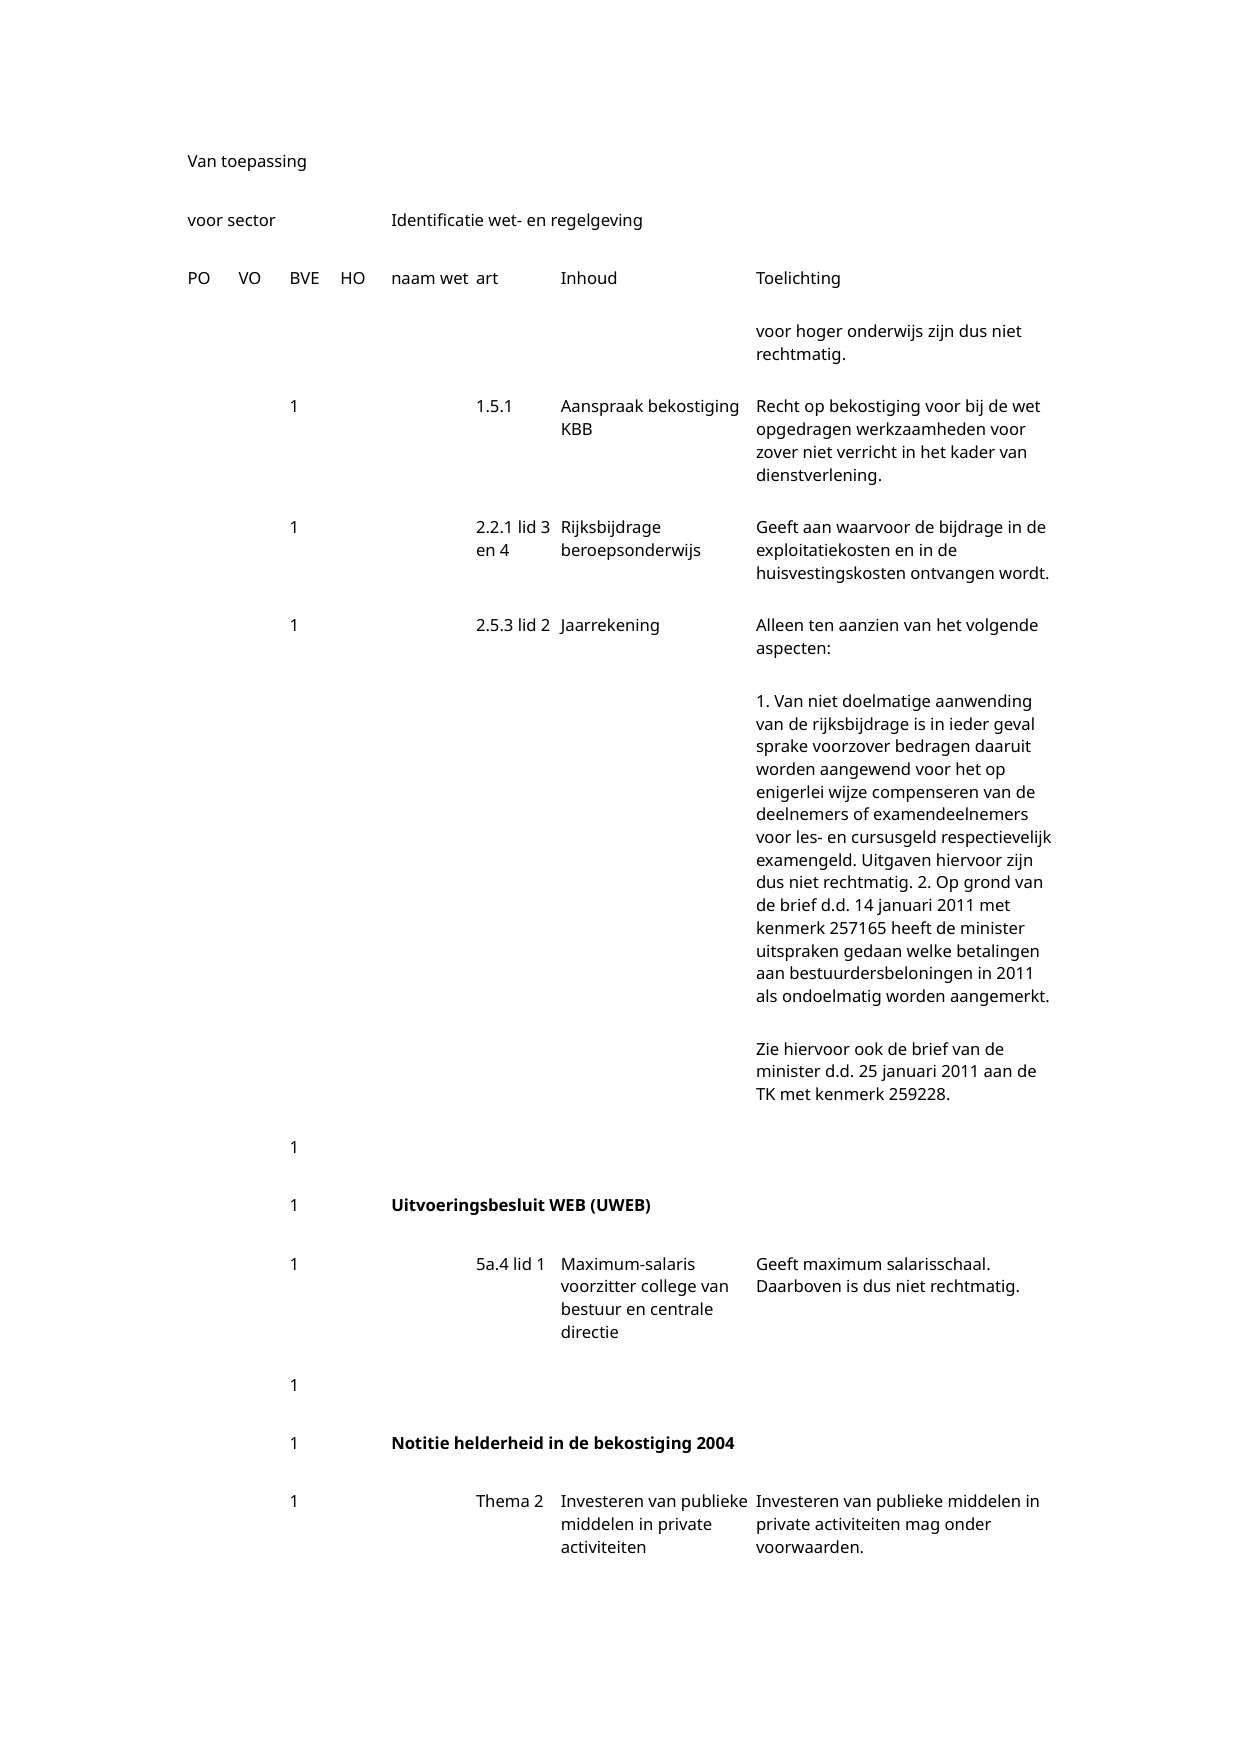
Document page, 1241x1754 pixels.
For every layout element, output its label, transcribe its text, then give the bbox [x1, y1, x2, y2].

table_cell Aanspraak bekostiging KBB [561, 395, 756, 516]
table_cell [391, 1135, 476, 1194]
table_cell [340, 209, 391, 267]
table_cell 1 [289, 1373, 340, 1432]
table_cell PO [188, 267, 238, 319]
table_cell Jaarrekening [561, 614, 756, 1135]
table_header [476, 150, 561, 208]
table_cell [391, 1252, 476, 1373]
table_cell [391, 395, 476, 516]
table_header [561, 150, 756, 208]
table_cell [238, 1194, 289, 1252]
table_cell [238, 1490, 289, 1588]
table_cell [476, 320, 561, 395]
table_cell [391, 320, 476, 395]
table_cell 1 [289, 516, 340, 614]
table_cell Maximum-salaris voorzitter college van bestuur en centrale directie [561, 1252, 756, 1373]
table_cell 5a.4 lid 1 [476, 1252, 561, 1373]
table_cell [289, 320, 340, 395]
table_cell [238, 516, 289, 614]
table_header [756, 150, 1053, 208]
table_cell 1 [289, 395, 340, 516]
table_cell Recht op bekostiging voor bij de wet opgedragen werkzaamheden voor zover niet verricht in het kader van dienstverlening. [756, 395, 1053, 516]
table_cell [756, 1194, 1053, 1252]
table_cell [391, 1490, 476, 1588]
table_cell [756, 1432, 1053, 1490]
table_cell 1.5.1 [476, 395, 561, 516]
table_cell [340, 1252, 391, 1373]
table_cell [340, 320, 391, 395]
table_cell 1 [289, 1490, 340, 1588]
table_cell Alleen ten aanzien van het volgende aspecten: 1. Van niet doelmatige aanwending van de rijksbijdrage is in ieder geval sprake voorzover bedragen daaruit worden aangewend voor het op enigerlei wijze compenseren van de deelnemers of examendeelnemers voor les- en cursusgeld respectievelijk examengeld. Uitgaven hiervoor zijn dus niet rechtmatig. 2. Op grond van de brief d.d. 14 januari 2011 met kenmerk 257165 heeft de minister uitspraken gedaan welke betalingen aan bestuurdersbeloningen in 2011 als ondoelmatig worden aangemerkt. Zie hiervoor ook de brief van de minister d.d. 25 januari 2011 aan de TK met kenmerk 259228. [756, 614, 1053, 1135]
table_cell [238, 1373, 289, 1432]
table_cell [340, 1432, 391, 1490]
table_cell [188, 1252, 238, 1373]
table_cell [391, 1373, 476, 1432]
table_cell [188, 1490, 238, 1588]
table_cell [476, 1135, 561, 1194]
table_cell [756, 209, 1053, 267]
table_cell [188, 320, 238, 395]
table_cell voor hoger onderwijs zijn dus niet rechtmatig. [756, 320, 1053, 395]
table_cell 1 [289, 614, 340, 1135]
table_cell [756, 1135, 1053, 1194]
table_cell 1 [289, 1194, 340, 1252]
table_cell [340, 395, 391, 516]
table_cell voor sector [188, 209, 340, 267]
table_cell Uitvoeringsbesluit WEB (UWEB) [391, 1194, 756, 1252]
table_cell [561, 320, 756, 395]
table_cell [188, 1373, 238, 1432]
table_cell [391, 516, 476, 614]
table_cell [476, 1373, 561, 1432]
table_cell [238, 614, 289, 1135]
table_cell [238, 320, 289, 395]
table_cell BVE [289, 267, 340, 319]
table_cell [756, 1373, 1053, 1432]
table_cell Investeren van publieke middelen in private activiteiten mag onder voorwaarden. [756, 1490, 1053, 1588]
table_cell 1 [289, 1135, 340, 1194]
table_cell Notitie helderheid in de bekostiging 2004 [391, 1432, 756, 1490]
table_cell Geeft aan waarvoor de bijdrage in de exploitatiekosten en in de huisvestingskosten ontvangen wordt. [756, 516, 1053, 614]
table_cell [238, 1252, 289, 1373]
table_cell [188, 1432, 238, 1490]
table_cell Identificatie wet- en regelgeving [391, 209, 756, 267]
table_cell Investeren van publieke middelen in private activiteiten [561, 1490, 756, 1588]
table_cell [561, 1373, 756, 1432]
table_cell 2.2.1 lid 3 en 4 [476, 516, 561, 614]
table_cell [238, 1135, 289, 1194]
table_cell Inhoud [561, 267, 756, 319]
table_cell 1 [289, 1432, 340, 1490]
table_cell art [476, 267, 561, 319]
table_cell 2.5.3 lid 2 [476, 614, 561, 1135]
table_cell Rijksbijdrage beroepsonderwijs [561, 516, 756, 614]
table_cell [188, 614, 238, 1135]
table_cell Geeft maximum salarisschaal. Daarboven is dus niet rechtmatig. [756, 1252, 1053, 1373]
table_cell VO [238, 267, 289, 319]
table_cell [391, 614, 476, 1135]
table_cell 1 [289, 1252, 340, 1373]
table_cell [340, 516, 391, 614]
table_cell [340, 1194, 391, 1252]
table_header Van toepassing [188, 150, 391, 208]
table_cell Toelichting [756, 267, 1053, 319]
table_cell [188, 516, 238, 614]
table_cell [561, 1135, 756, 1194]
table_cell [340, 1490, 391, 1588]
table_cell naam wet [391, 267, 476, 319]
table_cell [238, 395, 289, 516]
table_cell [188, 395, 238, 516]
table_cell [238, 1432, 289, 1490]
table_cell [340, 1135, 391, 1194]
table_cell [340, 614, 391, 1135]
table_cell HO [340, 267, 391, 319]
table_cell [188, 1135, 238, 1194]
table_cell Thema 2 [476, 1490, 561, 1588]
table_cell [340, 1373, 391, 1432]
table_header [391, 150, 476, 208]
table_cell [188, 1194, 238, 1252]
